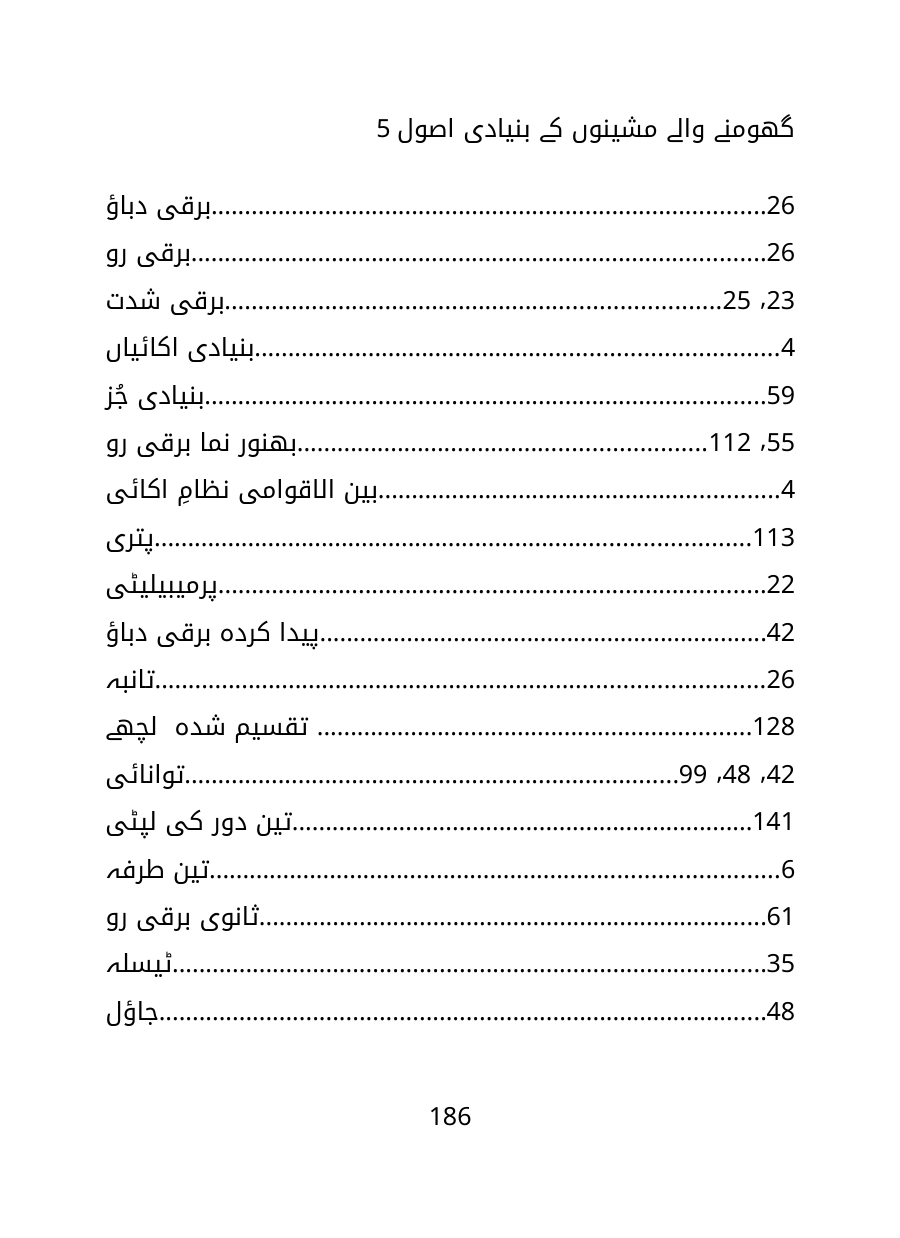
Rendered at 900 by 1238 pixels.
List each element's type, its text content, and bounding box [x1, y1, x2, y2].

text برقی رو 26 [105, 230, 795, 277]
text ٹیسلہ 35 [105, 941, 795, 988]
text ثانوی برقی رو 61 [105, 893, 795, 941]
text بنیادی جُز 59 [105, 372, 795, 419]
text پتری 113 [105, 514, 795, 562]
text تین طرفہ 6 [105, 846, 795, 893]
text برقی دباؤ 26 [105, 182, 795, 230]
text بین الاقوامی نظامِ اکائی 4 [105, 467, 795, 514]
text بنیادی اکائیاں 4 [105, 324, 795, 372]
text تین دور کی لپٹی 141 [105, 798, 795, 846]
text بھنور نما برقی رو 55, 112 [105, 419, 795, 467]
text توانائی 42, 48, 99 [105, 751, 795, 798]
text تقسیم شدہ لچھے 128 [105, 704, 795, 751]
text پرمیبیلیٹی 22 [105, 562, 795, 609]
text پیدا کردہ برقی دباؤ 42 [105, 609, 795, 656]
text تانبہ 26 [105, 656, 795, 704]
text برقی شدت 23, 25 [105, 277, 795, 324]
text جاؤل 48 [105, 988, 795, 1036]
